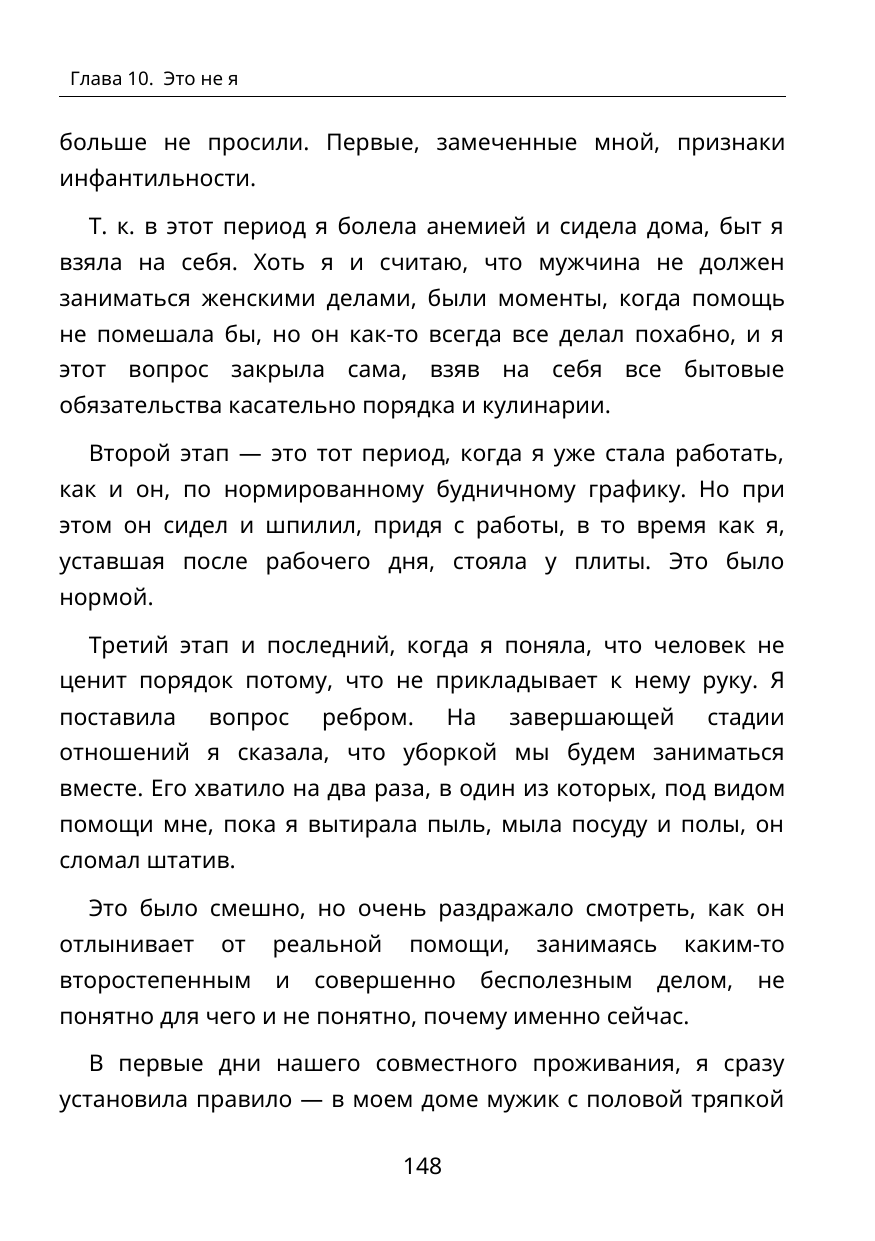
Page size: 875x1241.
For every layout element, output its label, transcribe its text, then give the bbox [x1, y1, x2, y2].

text больше не просили. Первые, замеченные мной, признаки инфантильности. [59, 126, 786, 193]
text Это было смешно, но очень раздражало смотреть, как он отлынивает от реальной помощи, занимаясь каким-то второстепенным и совершенно бесполезным делом, не понятно для чего и не понятно, почему именно сейчас. [59, 892, 786, 1031]
text Т. к. в этот период я болела анемией и сидела дома, быт я взяла на себя. Хоть я и считаю, что мужчина не должен заниматься женскими делами, были моменты, когда помощь не помешала бы, но он как-то всегда все делал похабно, и я этот вопрос закрыла сама, взяв на себя все бытовые обязательства касательно порядка и кулинарии. [59, 210, 786, 421]
text Второй этап — это тот период, когда я уже стала работать, как и он, по нормированному будничному графику. Но при этом он сидел и шпилил, придя с работы, в то время как я, уставшая после рабочего дня, стояла у плиты. Это было нормой. [59, 437, 786, 612]
text Третий этап и последний, когда я поняла, что человек не ценит порядок потому, что не прикладывает к нему руку. Я поставила вопрос ребром. На завершающей стадии отношений я сказала, что уборкой мы будем заниматься вместе. Его хватило на два раза, в один из которых, под видом помощи мне, пока я вытирала пыль, мыла посуду и полы, он сломал штатив. [59, 628, 786, 875]
text В первые дни нашего совместного проживания, я сразу установила правило — в моем доме мужик с половой тряпкой [59, 1047, 786, 1114]
